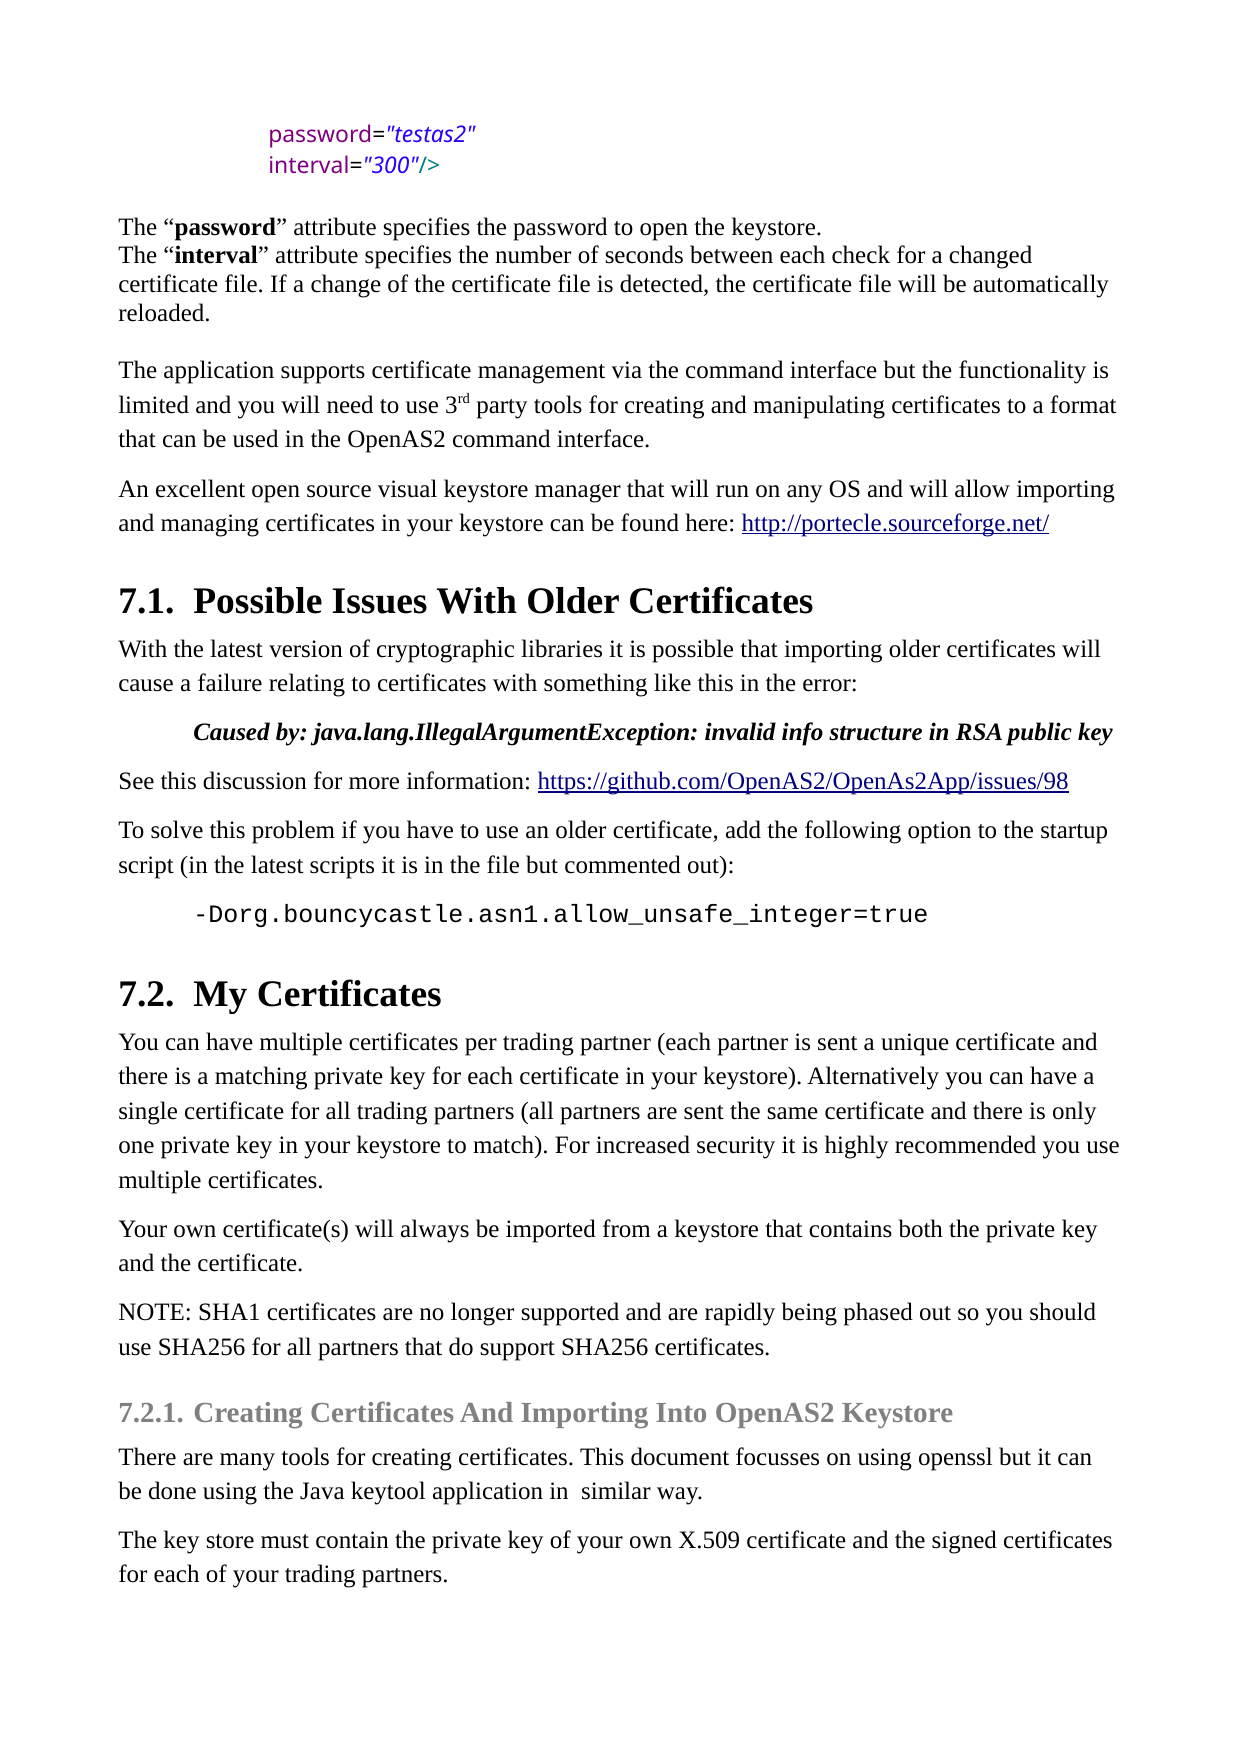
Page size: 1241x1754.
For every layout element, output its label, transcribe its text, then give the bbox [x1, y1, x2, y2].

subtitle Possible Issues With Older Certificates [118, 578, 1122, 621]
text NOTE: SHA1 certificates are no longer supported and are rapidly being phased out so you should use SHA256 for all partners that do support SHA256 certificates. [118, 1297, 1122, 1361]
text -Dorg.bouncycastle.asn1.allow_unsafe_integer=true [193, 899, 1122, 930]
text The “password” attribute specifies the password to open the keystore. [118, 212, 1122, 241]
text The key store must contain the private key of your own X.509 certificate and the signed certificates for each of your trading partners. [118, 1525, 1122, 1588]
text To solve this problem if you have to use an older certificate, add the following option to the startup script (in the latest scripts it is in the file but commented out): [118, 815, 1122, 878]
subtitle Creating Certificates And Importing Into OpenAS2 Keystore [118, 1396, 1122, 1429]
text password="testas2" [118, 118, 1122, 149]
text With the latest version of cryptographic libraries it is possible that importing older certificates will cause a failure relating to certificates with something like this in the error: [118, 634, 1122, 697]
text An excellent open source visual keystore manager that will run on any OS and will allow importing and managing certificates in your keystore can be found here: http://portecle.sourceforge.net/ [118, 474, 1122, 537]
text See this discussion for more information: https://github.com/OpenAS2/OpenAs2App/issues/98 [118, 766, 1122, 795]
subtitle My Certificates [118, 971, 1122, 1014]
text There are many tools for creating certificates. This document focusses on using openssl but it can be done using the Java keytool application in similar way. [118, 1442, 1122, 1505]
text You can have multiple certificates per trading partner (each partner is sent a unique certificate and there is a matching private key for each certificate in your keystore). Alternatively you can have a single certificate for all trading partners (all partners are sent the same certificate and there is only one private key in your keystore to match). For increased security it is highly recommended you use multiple certificates. [118, 1027, 1122, 1193]
text Your own certificate(s) will always be imported from a keystore that contains both the private key and the certificate. [118, 1214, 1122, 1277]
text Caused by: java.lang.IllegalArgumentException: invalid info structure in RSA public key [193, 717, 1122, 746]
text The application supports certificate management via the command interface but the functionality is limited and you will need to use 3rd party tools for creating and manipulating certificates to a format that can be used in the OpenAS2 command interface. [118, 356, 1122, 453]
text The “interval” attribute specifies the number of seconds between each check for a changed certificate file. If a change of the certificate file is detected, the certificate file will be automatically reloaded. [118, 241, 1122, 327]
text interval="300"/> [118, 149, 1122, 181]
